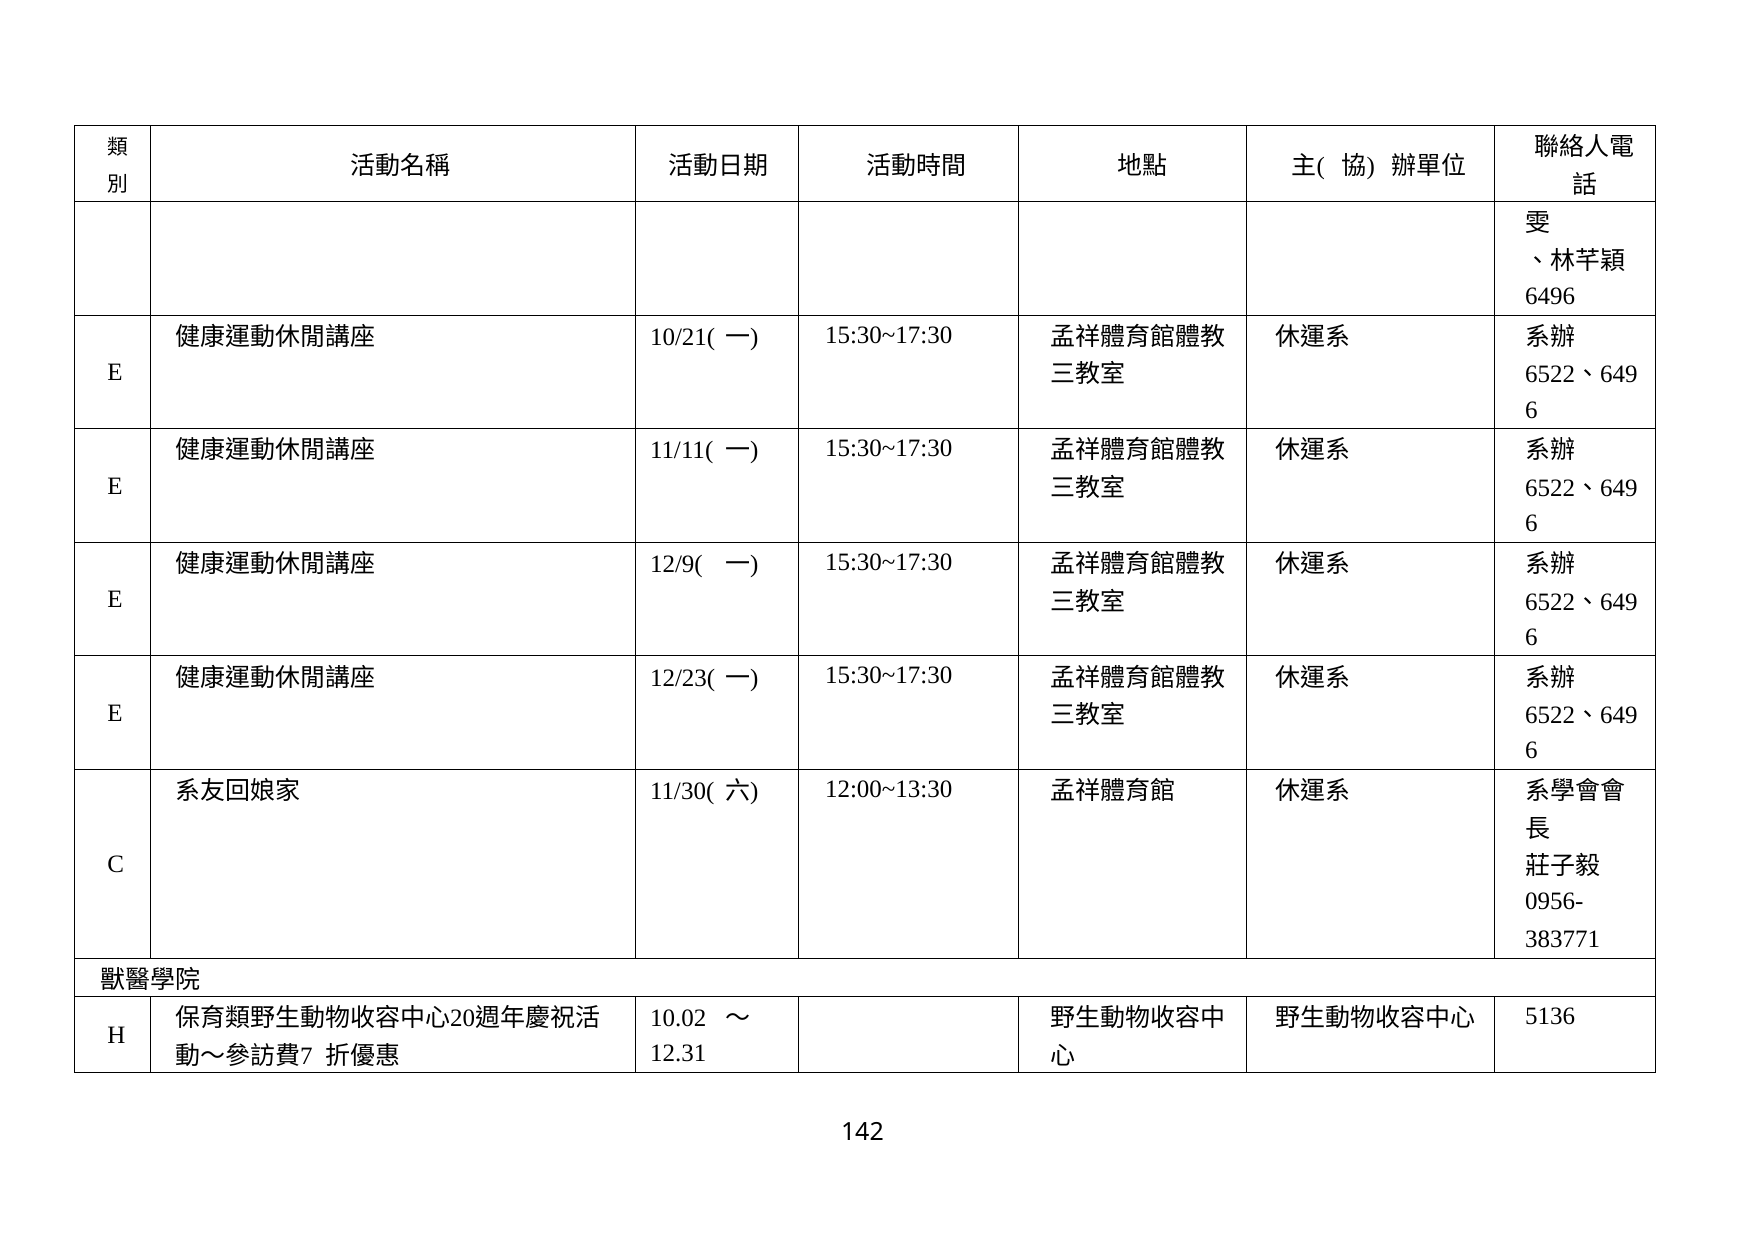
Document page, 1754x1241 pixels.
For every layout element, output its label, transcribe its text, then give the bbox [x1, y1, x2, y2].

table_cell 系辦6522、6496 [1495, 316, 1655, 428]
table_cell 11/11(一) [636, 429, 798, 542]
table_header 活動時間 [799, 126, 1018, 201]
table_cell 休運系 [1247, 656, 1494, 769]
table_cell [75, 202, 150, 315]
table_cell [151, 202, 635, 315]
table_cell 10.02～12.31 [636, 997, 798, 1072]
table_cell E [75, 656, 150, 769]
table_cell [636, 202, 798, 315]
table_cell 休運系 [1247, 770, 1494, 957]
table_cell 健康運動休閒講座 [151, 543, 635, 655]
table_header 類別 [75, 126, 150, 201]
table_cell 野生動物收容中心 [1247, 997, 1494, 1072]
table_cell [1019, 202, 1246, 315]
table_cell 孟祥體育館體教三教室 [1019, 316, 1246, 428]
table_header 聯絡人電話 [1495, 126, 1655, 201]
table_cell 休運系 [1247, 543, 1494, 655]
table_cell 10/21(一) [636, 316, 798, 428]
table_cell 休運系 [1247, 429, 1494, 542]
table_cell [799, 997, 1018, 1072]
table_cell 系學會會長 莊子毅 0956-383771 [1495, 770, 1655, 957]
table_cell 12/9(一) [636, 543, 798, 655]
table_cell 12/23(一) [636, 656, 798, 769]
table_cell [1247, 202, 1494, 315]
table_cell 健康運動休閒講座 [151, 429, 635, 542]
table_cell 雯 、林芊穎6496 [1495, 202, 1655, 315]
table_cell 保育類野生動物收容中心20週年慶祝活動～參訪費7折優惠 [151, 997, 635, 1072]
table_cell 15:30~17:30 [799, 656, 1018, 769]
table_cell 孟祥體育館 [1019, 770, 1246, 957]
table_cell 12:00~13:30 [799, 770, 1018, 957]
table_cell 系辦6522、6496 [1495, 429, 1655, 542]
table_cell E [75, 429, 150, 542]
table_cell [799, 202, 1018, 315]
table_cell 15:30~17:30 [799, 316, 1018, 428]
table_cell 孟祥體育館體教三教室 [1019, 656, 1246, 769]
table_header 地點 [1019, 126, 1246, 201]
table_cell E [75, 543, 150, 655]
table_header 主(協)辦單位 [1247, 126, 1494, 201]
table_cell 系友回娘家 [151, 770, 635, 957]
table_cell 系辦6522、6496 [1495, 656, 1655, 769]
table_cell 系辦6522、6496 [1495, 543, 1655, 655]
table_cell 5136 [1495, 997, 1655, 1072]
table_cell 11/30(六) [636, 770, 798, 957]
table_cell 孟祥體育館體教三教室 [1019, 429, 1246, 542]
table_cell E [75, 316, 150, 428]
table_cell 孟祥體育館體教三教室 [1019, 543, 1246, 655]
table_cell 休運系 [1247, 316, 1494, 428]
table_cell 健康運動休閒講座 [151, 316, 635, 428]
table_cell 15:30~17:30 [799, 429, 1018, 542]
table_cell H [75, 997, 150, 1072]
table_cell 健康運動休閒講座 [151, 656, 635, 769]
table_cell C [75, 770, 150, 957]
table_header 活動名稱 [151, 126, 635, 201]
table_header 活動日期 [636, 126, 798, 201]
table_cell 獸醫學院 [75, 959, 1655, 996]
table_cell 15:30~17:30 [799, 543, 1018, 655]
table_cell 野生動物收容中心 [1019, 997, 1246, 1072]
